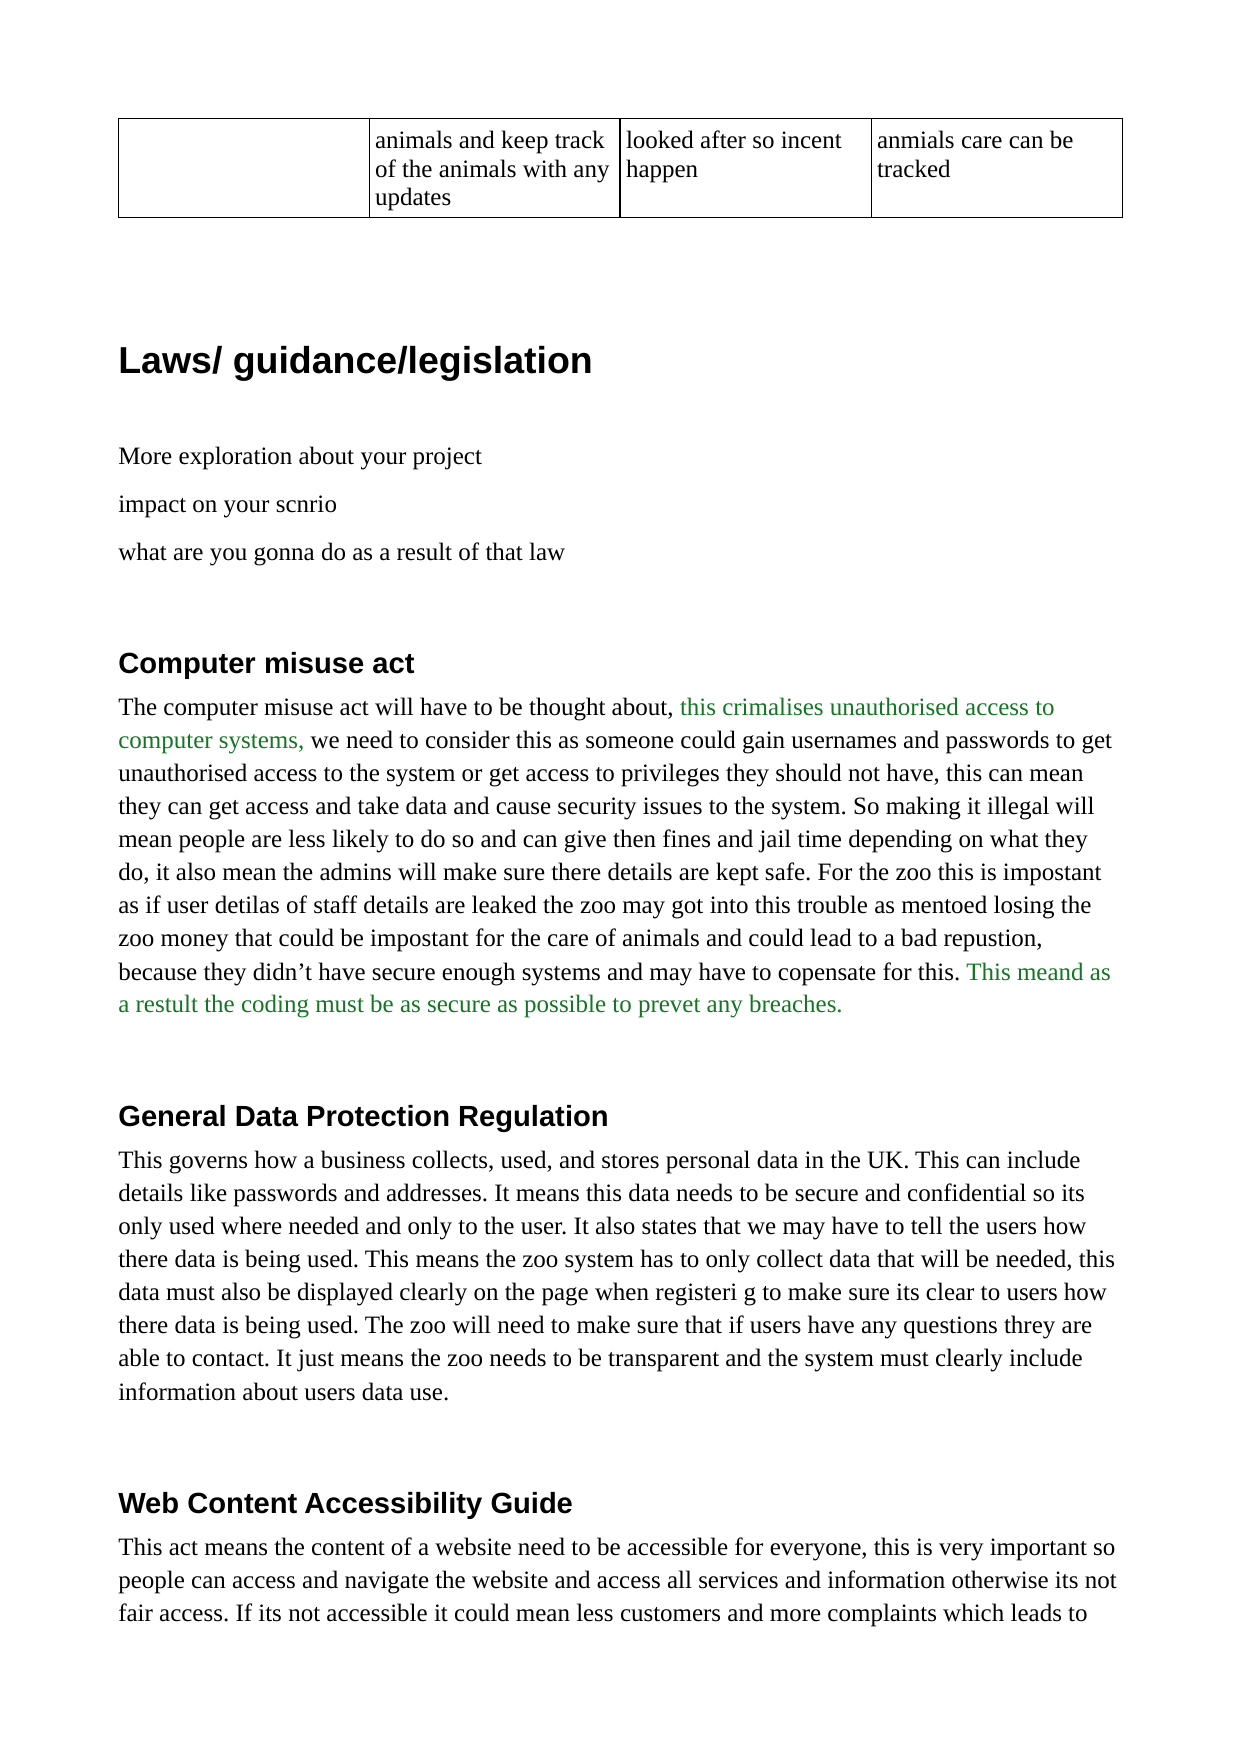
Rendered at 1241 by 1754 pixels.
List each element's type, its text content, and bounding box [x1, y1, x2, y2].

text The computer misuse act will have to be thought about, this crimalises unauthorised access to computer systems, we need to consider this as someone could gain usernames and passwords to get unauthorised access to the system or get access to privileges they should not have, this can mean they can get access and take data and cause security issues to the system. So making it illegal will mean people are less likely to do so and can give then fines and jail time depending on what they do, it also mean the admins will make sure there details are kept safe. For the zoo this is impostant as if user detilas of staff details are leaked the zoo may got into this trouble as mentoed losing the zoo money that could be impostant for the care of animals and could lead to a bad repustion, because they didn’t have secure enough systems and may have to copensate for this. This meand as a restult the coding must be as secure as possible to prevet any breaches. [118, 692, 1122, 1018]
text impact on your scnrio [118, 489, 1122, 518]
table_cell [119, 119, 369, 217]
table_cell looked after so incent happen [621, 119, 871, 217]
table_cell animals and keep track of the animals with any updates [370, 119, 619, 217]
text More exploration about your project [118, 441, 1122, 470]
subtitle Computer misuse act [118, 646, 1122, 680]
text what are you gonna do as a result of that law [118, 537, 1122, 565]
text This act means the content of a website need to be accessible for everyone, this is very important so people can access and navigate the website and access all services and information otherwise its not fair access. If its not accessible it could mean less customers and more complaints which leads to [118, 1532, 1122, 1627]
table_cell anmials care can be tracked [872, 119, 1122, 217]
text This governs how a business collects, used, and stores personal data in the UK. This can include details like passwords and addresses. It means this data needs to be secure and confidential so its only used where needed and only to the user. It also states that we may have to tell the users how there data is being used. This means the zoo system has to only collect data that will be needed, this data must also be displayed clearly on the page when registeri g to make sure its clear to users how there data is being used. The zoo will need to make sure that if users have any questions threy are able to contact. It just means the zoo needs to be transparent and the system must clearly include information about users data use. [118, 1145, 1122, 1405]
subtitle General Data Protection Regulation [118, 1099, 1122, 1133]
subtitle Laws/ guidance/legislation [118, 338, 1122, 381]
subtitle Web Content Accessibility Guide [118, 1486, 1122, 1520]
